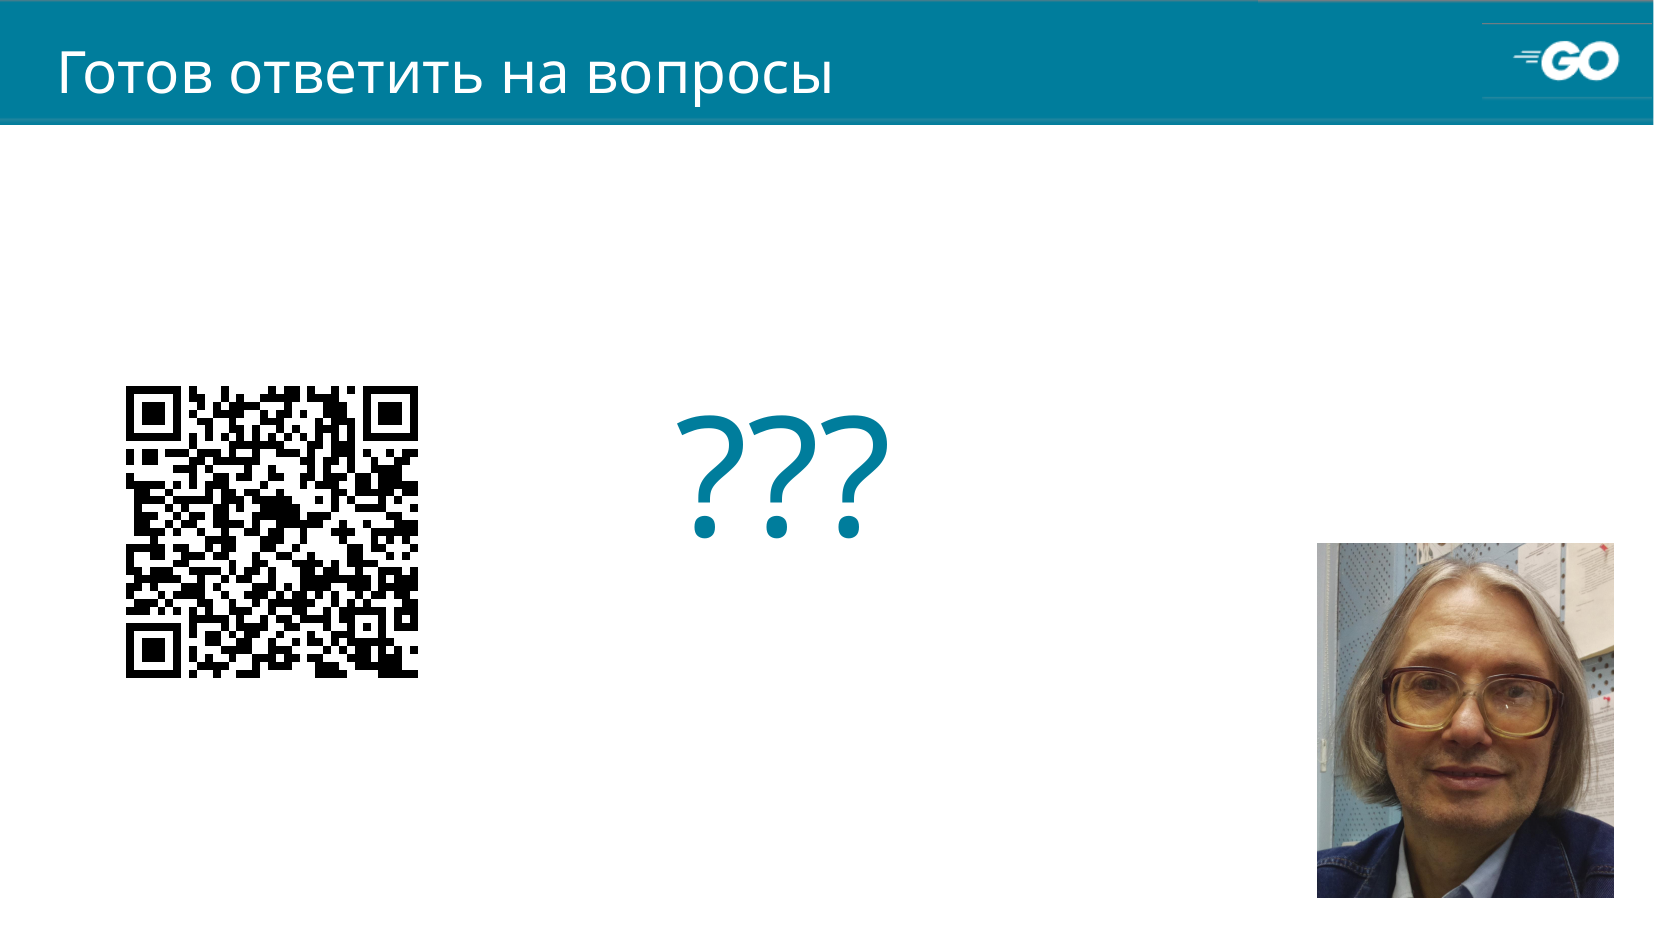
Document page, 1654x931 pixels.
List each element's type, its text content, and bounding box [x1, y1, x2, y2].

picture [94, 354, 449, 709]
picture [1317, 543, 1614, 898]
text_box ??? [590, 350, 977, 699]
picture [1542, 41, 1619, 81]
text_box Готов ответить на вопросы [41, 23, 1495, 97]
